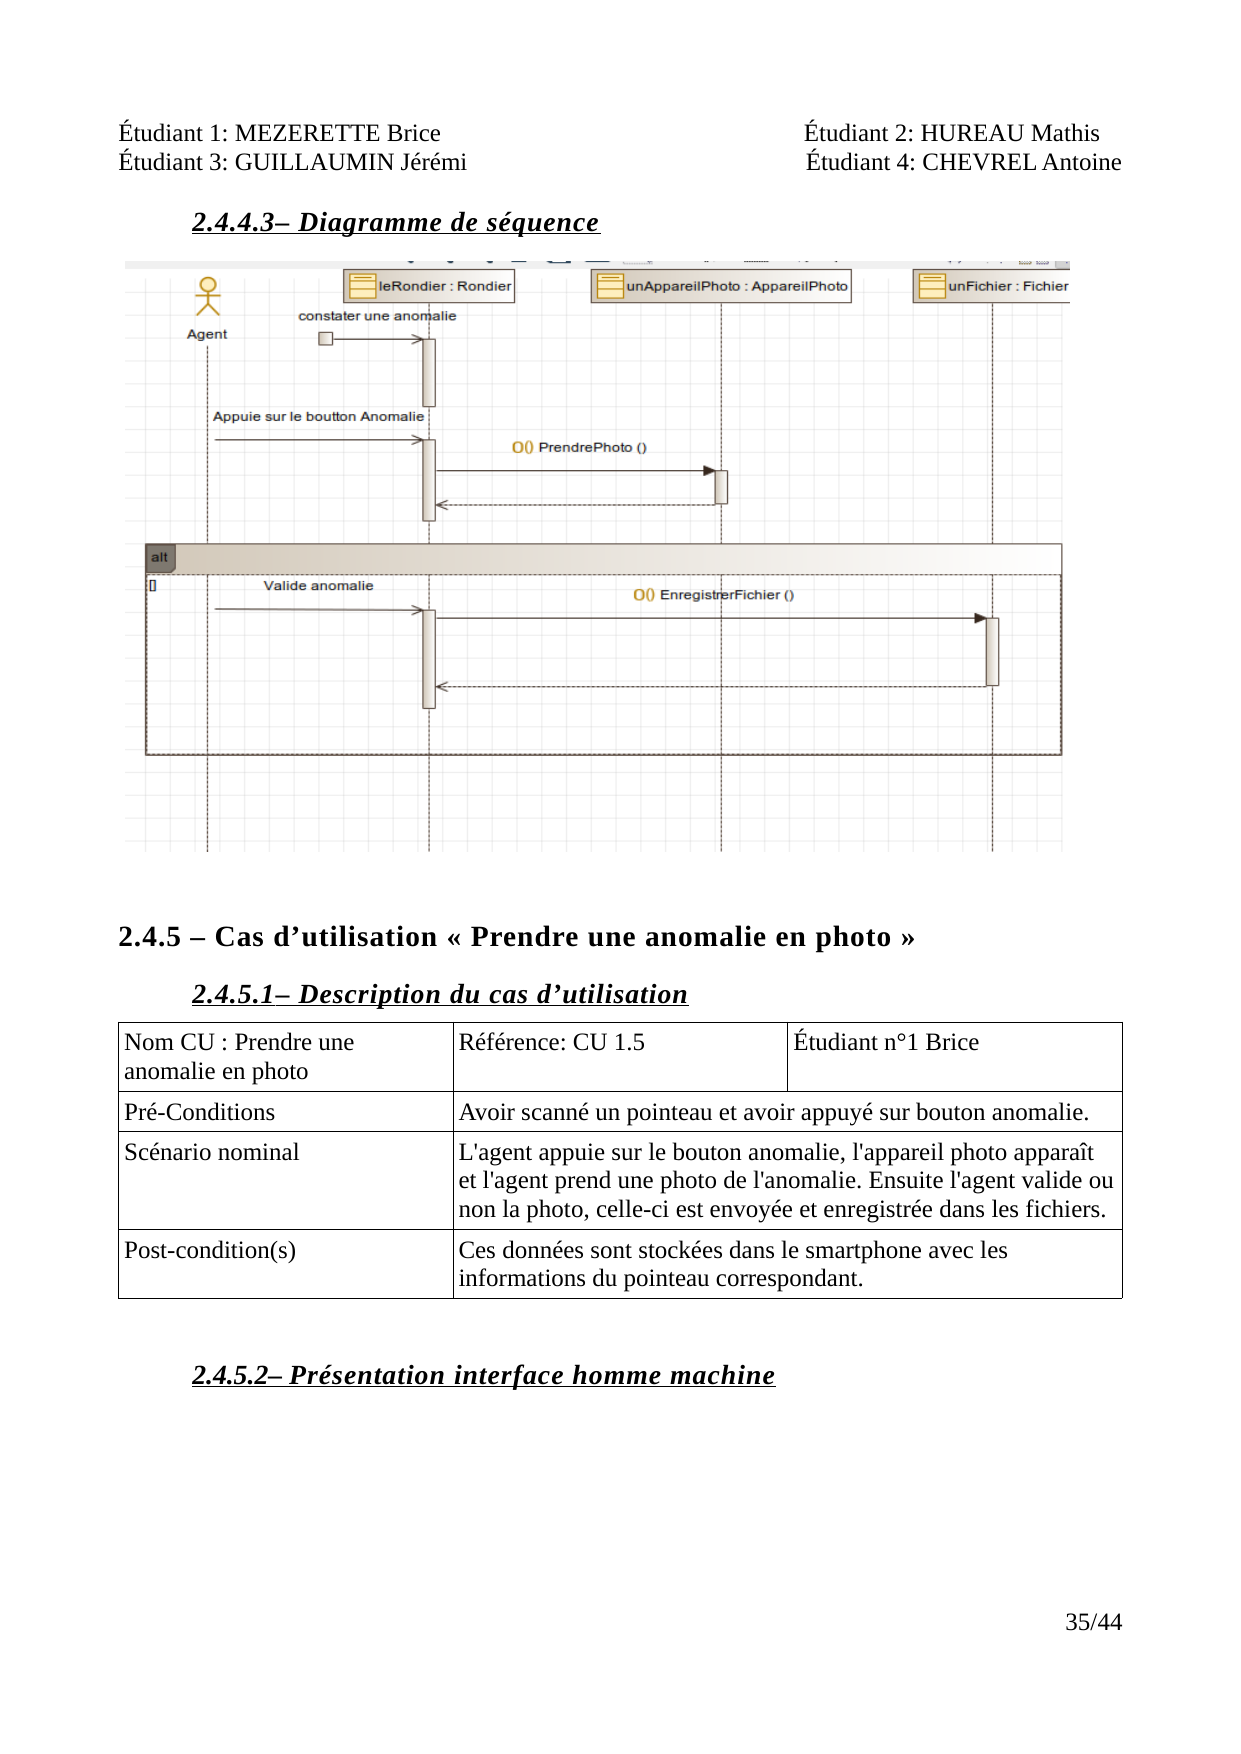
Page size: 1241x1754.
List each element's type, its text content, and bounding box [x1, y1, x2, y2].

table_cell L'agent appuie sur le bouton anomalie, l'appareil photo apparaît et l'agent prend une photo de l'anomalie. Ensuite l'agent valide ou non la photo, celle-ci est envoyée et enregistrée dans les fichiers. [454, 1132, 1122, 1229]
table_cell Ces données sont stockées dans le smartphone avec les informations du pointeau correspondant. [454, 1230, 1122, 1298]
table_cell Scénario nominal [119, 1132, 453, 1229]
subtitle 2.4.4.3– Diagramme de séquence [118, 205, 1122, 237]
table_cell Pré-Conditions [119, 1092, 453, 1131]
subtitle 2.4.5.2– Présentation interface homme machine [118, 1358, 1122, 1390]
table_header Nom CU : Prendre une anomalie en photo [119, 1023, 453, 1091]
subtitle 2.4.5 – Cas d’utilisation « Prendre une anomalie en photo » [118, 918, 1122, 952]
picture [125, 261, 1070, 852]
subtitle 2.4.5.1– Description du cas d’utilisation [118, 977, 1122, 1009]
table_header Étudiant n°1 Brice [788, 1023, 1122, 1091]
table_cell Post-condition(s) [119, 1230, 453, 1298]
table_cell Avoir scanné un pointeau et avoir appuyé sur bouton anomalie. [454, 1092, 1122, 1131]
table_header Référence: CU 1.5 [454, 1023, 787, 1091]
